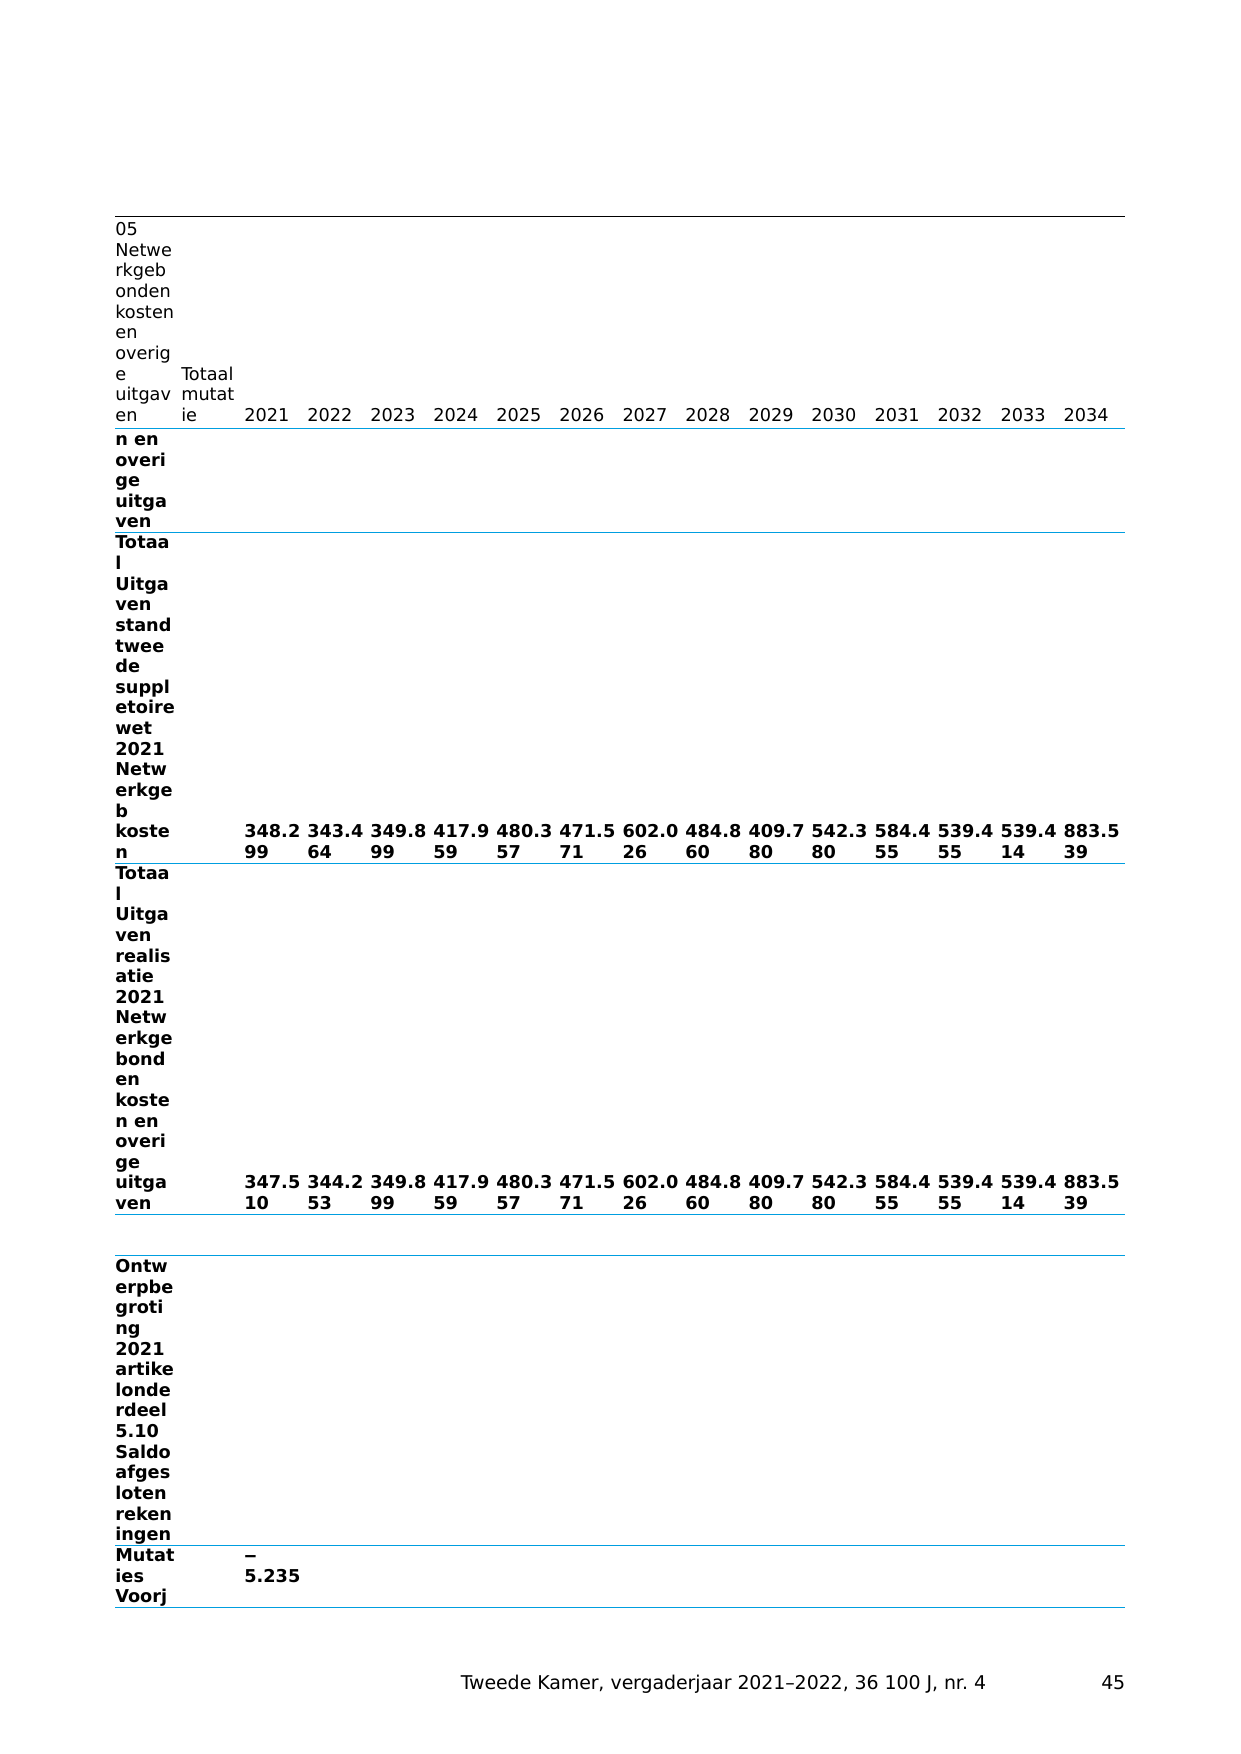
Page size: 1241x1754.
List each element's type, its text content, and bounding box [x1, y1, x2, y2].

table_cell [556, 1546, 619, 1607]
table_cell [178, 533, 241, 862]
table_cell 2029 [745, 217, 808, 428]
table_cell 347.510 [241, 864, 304, 1214]
table_cell 349.899 [367, 533, 430, 862]
table_cell [808, 1215, 871, 1235]
table_cell [241, 1235, 304, 1255]
table_cell 471.571 [556, 533, 619, 862]
table_cell 343.464 [304, 533, 367, 862]
table_cell 602.026 [619, 864, 682, 1214]
table_cell [304, 1256, 367, 1545]
table_cell [1060, 1235, 1125, 1255]
table_cell 2030 [808, 217, 871, 428]
table_cell [304, 1215, 367, 1235]
table_cell [430, 1256, 493, 1545]
table_cell [619, 1235, 682, 1255]
table_cell [871, 1256, 934, 1545]
table_cell [619, 429, 682, 532]
table_cell 2028 [682, 217, 745, 428]
table_cell 344.253 [304, 864, 367, 1214]
table_cell [178, 429, 241, 532]
table_cell [682, 1256, 745, 1545]
table_cell 480.357 [493, 533, 556, 862]
table_cell 417.959 [430, 533, 493, 862]
table_cell 484.860 [682, 864, 745, 1214]
table_cell [493, 1235, 556, 1255]
table_cell 2033 [998, 217, 1060, 428]
table_cell [430, 1546, 493, 1607]
table_cell Totaal mutatie [178, 217, 241, 428]
table_cell [619, 1546, 682, 1607]
table_cell [808, 1546, 871, 1607]
table_cell Ontwerpbegroting 2021 artikelonderdeel 5.10 Saldo afgesloten rekeningen [115, 1256, 178, 1545]
table_cell [178, 1235, 241, 1255]
table_cell [998, 1546, 1060, 1607]
table_cell [682, 429, 745, 532]
table_cell [367, 1546, 430, 1607]
table_cell [178, 1215, 241, 1235]
table_cell 409.780 [745, 864, 808, 1214]
table_cell [998, 1235, 1060, 1255]
table_cell 349.899 [367, 864, 430, 1214]
table_cell n en overige uitgaven [115, 429, 178, 532]
table_cell [808, 1235, 871, 1255]
table_cell [367, 1215, 430, 1235]
table_cell 584.455 [871, 864, 934, 1214]
table_cell [493, 1256, 556, 1545]
table_cell 584.455 [871, 533, 934, 862]
table_cell [808, 1256, 871, 1545]
table_cell [808, 429, 871, 532]
table_cell [178, 864, 241, 1214]
table_cell [1060, 1256, 1125, 1545]
table_cell [178, 1256, 241, 1545]
table_cell 883.539 [1060, 864, 1125, 1214]
table_cell 602.026 [619, 533, 682, 862]
table_cell [430, 429, 493, 532]
table_cell [745, 429, 808, 532]
table_cell [367, 1235, 430, 1255]
table_cell [934, 1546, 997, 1607]
table_cell [178, 1546, 241, 1607]
table_cell [493, 1215, 556, 1235]
table_cell [493, 429, 556, 532]
table_cell [871, 1235, 934, 1255]
table_cell 539.414 [998, 533, 1060, 862]
table_cell [556, 1256, 619, 1545]
table_cell [241, 1256, 304, 1545]
table_cell 539.455 [934, 533, 997, 862]
table_cell [871, 1215, 934, 1235]
table_cell [1060, 429, 1125, 532]
table_cell 2026 [556, 217, 619, 428]
table_cell 539.455 [934, 864, 997, 1214]
table_cell [304, 1546, 367, 1607]
table_cell 05 Netwerkgebonden kosten en overige uitgaven [115, 217, 178, 428]
table_cell [556, 1235, 619, 1255]
table_cell 409.780 [745, 533, 808, 862]
table_cell 480.357 [493, 864, 556, 1214]
table_cell [682, 1546, 745, 1607]
table_cell 2034 [1060, 217, 1125, 428]
table_cell [619, 1256, 682, 1545]
table_cell [998, 1215, 1060, 1235]
table_cell Mutaties Voorj [115, 1546, 178, 1607]
table_cell [934, 429, 997, 532]
table_cell 2027 [619, 217, 682, 428]
table_cell [934, 1235, 997, 1255]
table_cell 2024 [430, 217, 493, 428]
table_cell 883.539 [1060, 533, 1125, 862]
table_cell [115, 1235, 178, 1255]
table_cell [1060, 1215, 1125, 1235]
table_cell [934, 1215, 997, 1235]
table_cell [745, 1256, 808, 1545]
table_cell [430, 1215, 493, 1235]
table_cell [304, 429, 367, 532]
table_cell [745, 1215, 808, 1235]
table_cell [556, 429, 619, 532]
table_cell [241, 1215, 304, 1235]
table_cell 2023 [367, 217, 430, 428]
table_cell 2025 [493, 217, 556, 428]
table_cell 542.380 [808, 864, 871, 1214]
table_cell Totaal Uitgaven realisatie 2021 Netwerkgebonden kosten en overige uitgaven [115, 864, 178, 1214]
table_cell [745, 1235, 808, 1255]
table_cell [115, 1215, 178, 1235]
table_cell [934, 1256, 997, 1545]
table_cell [745, 1546, 808, 1607]
table_cell 471.571 [556, 864, 619, 1214]
table_cell [493, 1546, 556, 1607]
table_cell [430, 1235, 493, 1255]
table_cell [998, 429, 1060, 532]
table_cell 348.299 [241, 533, 304, 862]
table_cell [241, 429, 304, 532]
table_cell 2021 [241, 217, 304, 428]
table_cell [682, 1215, 745, 1235]
table_cell [304, 1235, 367, 1255]
table_cell 2032 [934, 217, 997, 428]
table_cell 539.414 [998, 864, 1060, 1214]
table_cell [1060, 1546, 1125, 1607]
table_cell [367, 1256, 430, 1545]
table_cell [871, 429, 934, 532]
table_cell Totaal Uitgaven stand tweede suppletoire wet 2021 Netwerkgeb kosten [115, 533, 178, 862]
table_cell 2022 [304, 217, 367, 428]
table_cell 2031 [871, 217, 934, 428]
table_cell ‒ 5.235 [241, 1546, 304, 1607]
table_cell 417.959 [430, 864, 493, 1214]
table_cell [998, 1256, 1060, 1545]
table_cell [619, 1215, 682, 1235]
table_cell 542.380 [808, 533, 871, 862]
table_cell [556, 1215, 619, 1235]
table_header Tabel 5 Netwerkgebonden kosten en overige uitgaven [115, 191, 1125, 216]
table_cell [682, 1235, 745, 1255]
table_cell [871, 1546, 934, 1607]
table_cell 484.860 [682, 533, 745, 862]
table_cell [367, 429, 430, 532]
